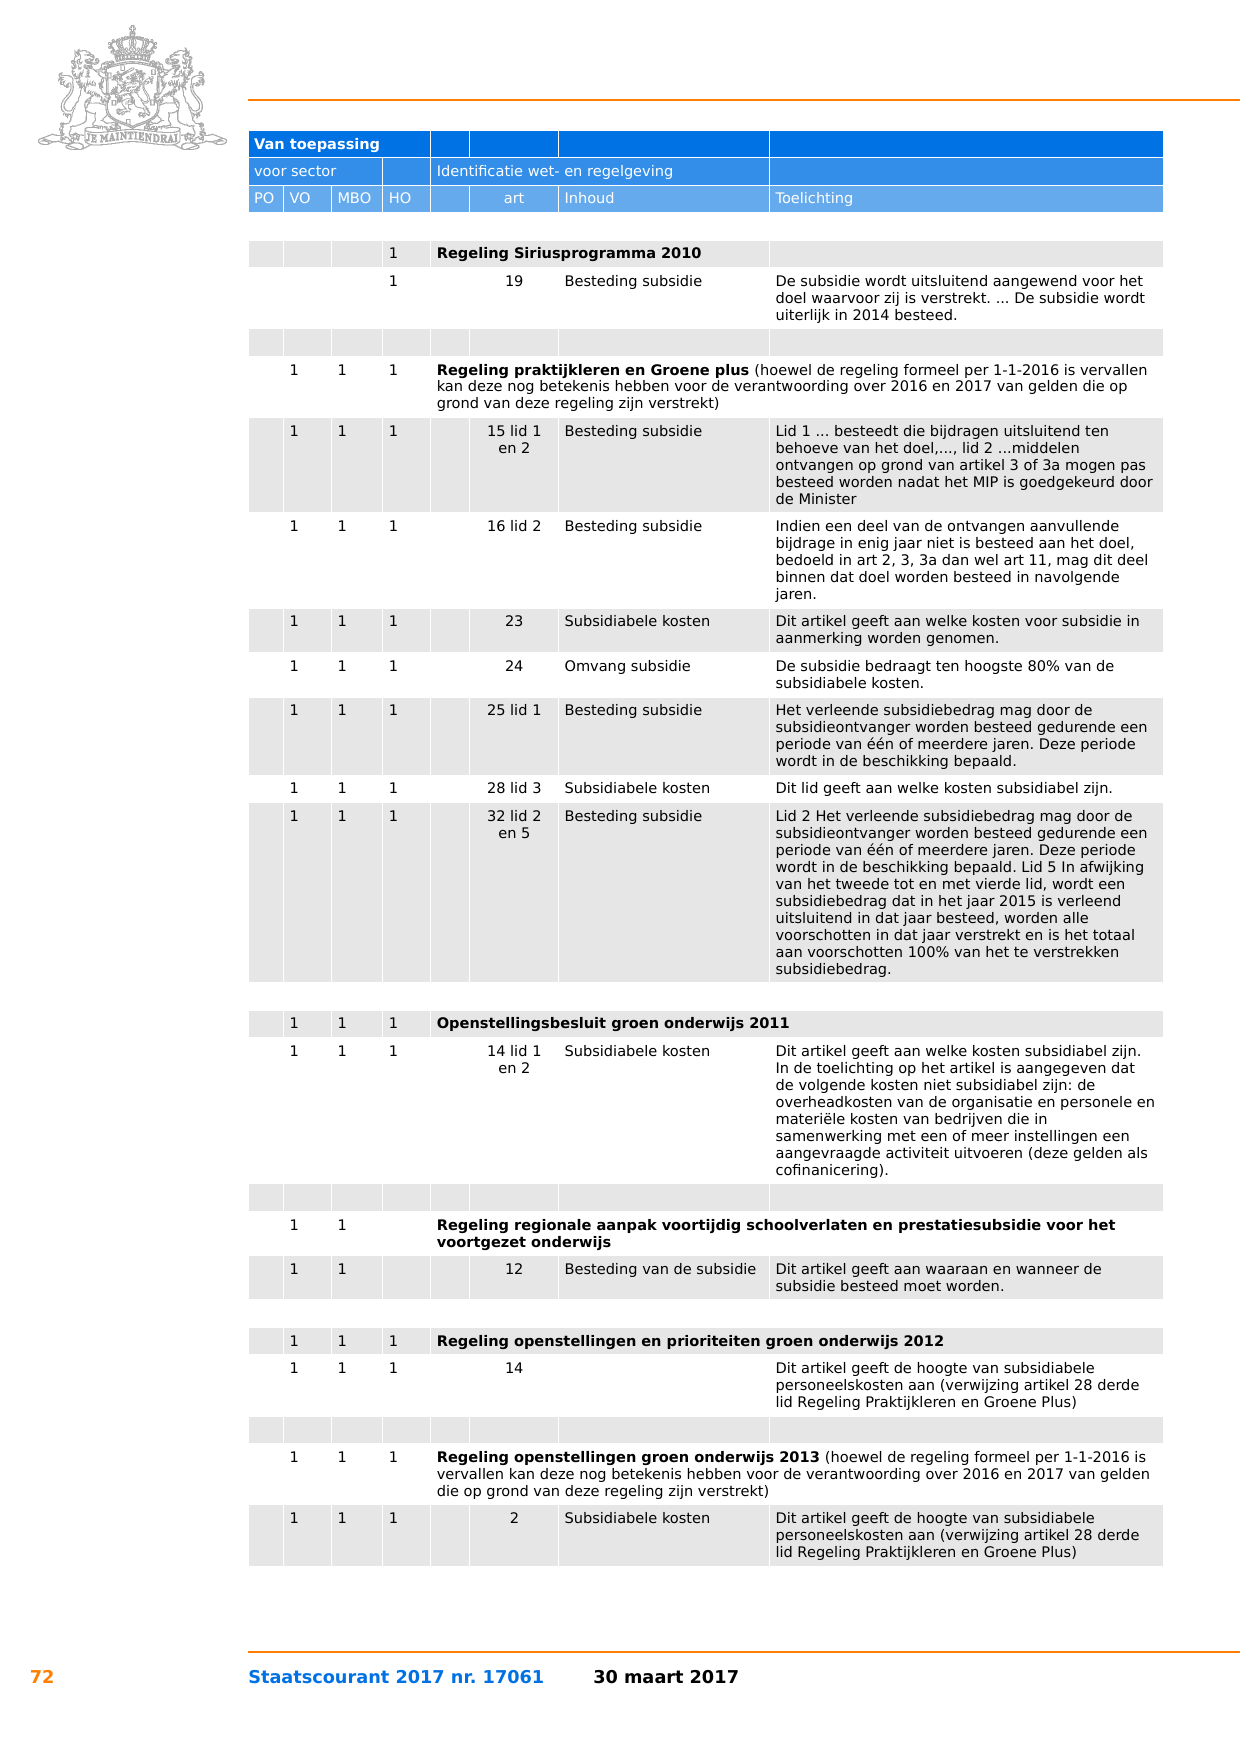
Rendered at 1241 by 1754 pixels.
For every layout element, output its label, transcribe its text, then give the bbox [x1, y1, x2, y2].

table_cell [559, 1417, 769, 1443]
table_cell 1 [284, 1328, 331, 1354]
table_cell [770, 1417, 1163, 1443]
table_cell [332, 983, 382, 1010]
table_cell Dit artikel geeft de hoogte van subsidiabele personeelskosten aan (verwijzing artikel 28 derde lid Regeling Praktijkleren en Groene Plus) [770, 1355, 1163, 1416]
table_cell art [470, 186, 558, 212]
table_header [770, 131, 1163, 157]
table_cell 1 [332, 1328, 382, 1354]
table_cell [249, 268, 283, 328]
table_cell 1 [284, 1256, 331, 1299]
table_cell [770, 329, 1163, 356]
table_cell 1 [383, 1038, 430, 1183]
table_cell 1 [284, 1038, 331, 1183]
table_cell [770, 983, 1163, 1010]
table_cell 14 lid 1 en 2 [470, 1038, 558, 1183]
table_cell 12 [470, 1256, 558, 1299]
table_cell 1 [332, 513, 382, 608]
table_cell [431, 1038, 469, 1183]
table_cell [249, 1417, 283, 1443]
table_cell Besteding subsidie [559, 698, 769, 775]
table_cell [249, 698, 283, 775]
table_header Van toepassing [249, 131, 430, 157]
table_cell [284, 983, 331, 1010]
table_cell [249, 1011, 283, 1037]
table_cell 1 [383, 698, 430, 775]
table_cell 1 [332, 1505, 382, 1566]
table_cell [249, 418, 283, 512]
table_cell Besteding subsidie [559, 268, 769, 328]
table_cell 1 [284, 1212, 331, 1255]
table_cell [284, 268, 331, 328]
table_cell [559, 1355, 769, 1416]
table_cell 1 [383, 357, 430, 417]
table_cell [770, 1567, 1163, 1593]
table_cell De subsidie wordt uitsluitend aangewend voor het doel waarvoor zij is verstrekt. ... De subsidie wordt uiterlijk in 2014 besteed. [770, 268, 1163, 328]
table_cell [249, 513, 283, 608]
table_cell Indien een deel van de ontvangen aanvullende bijdrage in enig jaar niet is besteed aan het doel, bedoeld in art 2, 3, 3a dan wel art 11, mag dit deel binnen dat doel worden besteed in navolgende jaren. [770, 513, 1163, 608]
table_cell 1 [284, 418, 331, 512]
table_cell [332, 1567, 382, 1593]
table_cell [249, 1038, 283, 1183]
table_cell 1 [383, 1011, 430, 1037]
table_cell [559, 329, 769, 356]
table_cell [770, 1184, 1163, 1211]
table_cell 1 [284, 1011, 331, 1037]
table_cell [431, 803, 469, 982]
table_cell 1 [284, 1355, 331, 1416]
table_cell [431, 1184, 469, 1211]
table_cell [249, 1444, 283, 1504]
table_cell 1 [332, 776, 382, 802]
table_cell Besteding subsidie [559, 418, 769, 512]
table_cell Regeling Siriusprogramma 2010 [431, 241, 769, 267]
table_cell Besteding subsidie [559, 803, 769, 982]
table_cell 1 [284, 1444, 331, 1504]
table_cell voor sector [249, 158, 382, 185]
table_cell 1 [284, 698, 331, 775]
table_cell 1 [284, 803, 331, 982]
table_cell [470, 1567, 558, 1593]
table_cell [431, 186, 469, 212]
table_cell [383, 1256, 430, 1299]
table_cell [249, 1328, 283, 1354]
table_cell [332, 1417, 382, 1443]
table_cell 1 [383, 776, 430, 802]
table_cell Subsidiabele kosten [559, 1038, 769, 1183]
table_cell 1 [383, 653, 430, 696]
table_cell [431, 983, 469, 1010]
table_cell Lid 1 ... besteedt die bijdragen uitsluitend ten behoeve van het doel,..., lid 2 ...middelen ontvangen op grond van artikel 3 of 3a mogen pas besteed worden nadat het MIP is goedgekeurd door de Minister [770, 418, 1163, 512]
table_cell [431, 268, 469, 328]
table_cell 15 lid 1 en 2 [470, 418, 558, 512]
table_cell 1 [284, 653, 331, 696]
table_cell [770, 158, 1163, 185]
table_cell [431, 776, 469, 802]
table_cell 1 [332, 357, 382, 417]
table_cell [249, 1301, 283, 1327]
table_cell 1 [284, 776, 331, 802]
table_cell [559, 213, 769, 239]
table_cell 19 [470, 268, 558, 328]
table_cell Subsidiabele kosten [559, 1505, 769, 1566]
table_cell 1 [383, 418, 430, 512]
table_cell [284, 1184, 331, 1211]
table_cell [470, 983, 558, 1010]
table_cell [249, 241, 283, 267]
table_cell [383, 1567, 430, 1593]
table_cell 1 [383, 1328, 430, 1354]
table_cell [284, 241, 331, 267]
table_cell [770, 1301, 1163, 1327]
table_cell Dit artikel geeft aan welke kosten voor subsidie in aanmerking worden genomen. [770, 609, 1163, 652]
table_cell Identificatie wet- en regelgeving [431, 158, 769, 185]
table_cell 2 [470, 1505, 558, 1566]
table_cell 1 [284, 1505, 331, 1566]
table_cell [559, 983, 769, 1010]
table_cell 1 [383, 803, 430, 982]
table_cell [431, 653, 469, 696]
table_cell [332, 1184, 382, 1211]
table_cell [284, 329, 331, 356]
table_cell [249, 653, 283, 696]
table_cell 1 [383, 1505, 430, 1566]
table_cell [249, 983, 283, 1010]
table_cell 1 [383, 1444, 430, 1504]
table_cell [431, 213, 469, 239]
table_cell Dit lid geeft aan welke kosten subsidiabel zijn. [770, 776, 1163, 802]
table_cell [383, 1417, 430, 1443]
table_cell [431, 1301, 469, 1327]
table_cell [332, 329, 382, 356]
table_cell 1 [383, 268, 430, 328]
table_cell 23 [470, 609, 558, 652]
table_cell 1 [383, 1355, 430, 1416]
table_cell Dit artikel geeft de hoogte van subsidiabele personeelskosten aan (verwijzing artikel 28 derde lid Regeling Praktijkleren en Groene Plus) [770, 1505, 1163, 1566]
table_cell 1 [332, 653, 382, 696]
table_cell 1 [284, 609, 331, 652]
table_cell 1 [332, 1355, 382, 1416]
table_cell MBO [332, 186, 382, 212]
table_cell [383, 329, 430, 356]
table_cell 1 [332, 609, 382, 652]
table_cell [249, 1212, 283, 1255]
table_header [470, 131, 558, 157]
table_cell [559, 1184, 769, 1211]
table_cell [431, 1567, 469, 1593]
table_cell 1 [332, 1212, 382, 1255]
table_cell [431, 609, 469, 652]
table_cell 1 [383, 241, 430, 267]
table_cell [249, 1256, 283, 1299]
table_cell Regeling openstellingen en prioriteiten groen onderwijs 2012 [431, 1328, 1163, 1354]
table_cell PO [249, 186, 283, 212]
table_cell [249, 1567, 283, 1593]
table_cell [383, 213, 430, 239]
table_cell [470, 1184, 558, 1211]
table_cell 1 [332, 1444, 382, 1504]
table_cell [332, 268, 382, 328]
table_cell Subsidiabele kosten [559, 609, 769, 652]
table_cell [431, 1505, 469, 1566]
table_cell Openstellingsbesluit groen onderwijs 2011 [431, 1011, 1163, 1037]
table_cell [284, 1301, 331, 1327]
table_cell Regeling openstellingen groen onderwijs 2013 (hoewel de regeling formeel per 1-1-2016 is vervallen kan deze nog betekenis hebben voor de verantwoording over 2016 en 2017 van gelden die op grond van deze regeling zijn verstrekt) [431, 1444, 1163, 1504]
table_cell Subsidiabele kosten [559, 776, 769, 802]
table_cell Lid 2 Het verleende subsidiebedrag mag door de subsidieontvanger worden besteed gedurende een periode van één of meerdere jaren. Deze periode wordt in de beschikking bepaald. Lid 5 In afwijking van het tweede tot en met vierde lid, wordt een subsidiebedrag dat in het jaar 2015 is verleend uitsluitend in dat jaar besteed, worden alle voorschotten in dat jaar verstrekt en is het totaal aan voorschotten 100% van het te verstrekken subsidiebedrag. [770, 803, 1163, 982]
table_cell 1 [284, 513, 331, 608]
table_cell Besteding subsidie [559, 513, 769, 608]
table_cell Regeling praktijkleren en Groene plus (hoewel de regeling formeel per 1-1-2016 is vervallen kan deze nog betekenis hebben voor de verantwoording over 2016 en 2017 van gelden die op grond van deze regeling zijn verstrekt) [431, 357, 1163, 417]
table_cell 24 [470, 653, 558, 696]
table_cell [284, 1567, 331, 1593]
table_cell HO [383, 186, 430, 212]
table_cell [383, 158, 430, 185]
table_cell [431, 1417, 469, 1443]
table_cell 1 [332, 698, 382, 775]
table_cell [332, 1301, 382, 1327]
table_cell [470, 329, 558, 356]
table_cell Dit artikel geeft aan waaraan en wanneer de subsidie besteed moet worden. [770, 1256, 1163, 1299]
table_cell [431, 698, 469, 775]
table_cell Omvang subsidie [559, 653, 769, 696]
table_cell De subsidie bedraagt ten hoogste 80% van de subsidiabele kosten. [770, 653, 1163, 696]
table_cell [332, 213, 382, 239]
table_cell [431, 513, 469, 608]
table_cell 28 lid 3 [470, 776, 558, 802]
table_cell 1 [332, 1038, 382, 1183]
table_cell [249, 357, 283, 417]
table_cell [332, 241, 382, 267]
table_cell 1 [332, 1256, 382, 1299]
table_cell [249, 803, 283, 982]
table_cell 1 [332, 803, 382, 982]
table_cell [559, 1567, 769, 1593]
table_cell [559, 1301, 769, 1327]
table_cell [249, 609, 283, 652]
table_cell Toelichting [770, 186, 1163, 212]
picture [38, 25, 227, 150]
table_cell [470, 213, 558, 239]
table_cell 1 [383, 513, 430, 608]
table_cell [284, 1417, 331, 1443]
table_cell [431, 1355, 469, 1416]
table_cell 14 [470, 1355, 558, 1416]
table_cell Besteding van de subsidie [559, 1256, 769, 1299]
table_cell VO [284, 186, 331, 212]
table_cell [249, 776, 283, 802]
table_cell [383, 1184, 430, 1211]
table_cell 1 [332, 1011, 382, 1037]
table_cell 16 lid 2 [470, 513, 558, 608]
table_cell [249, 329, 283, 356]
table_cell 1 [332, 418, 382, 512]
table_cell 25 lid 1 [470, 698, 558, 775]
table_cell 1 [383, 609, 430, 652]
table_cell [249, 1184, 283, 1211]
table_cell [431, 329, 469, 356]
table_cell [383, 1301, 430, 1327]
table_cell [770, 241, 1163, 267]
table_cell [284, 213, 331, 239]
table_cell [383, 1212, 430, 1255]
table_cell [431, 418, 469, 512]
table_cell [431, 1256, 469, 1299]
table_cell [470, 1417, 558, 1443]
table_cell [249, 1505, 283, 1566]
table_cell Dit artikel geeft aan welke kosten subsidiabel zijn. In de toelichting op het artikel is aangegeven dat de volgende kosten niet subsidiabel zijn: de overheadkosten van de organisatie en personele en materiële kosten van bedrijven die in samenwerking met een of meer instellingen een aangevraagde activiteit uitvoeren (deze gelden als cofinanicering). [770, 1038, 1163, 1183]
table_cell 1 [284, 357, 331, 417]
table_cell [470, 1301, 558, 1327]
table_cell [383, 983, 430, 1010]
table_cell [249, 213, 283, 239]
table_cell Het verleende subsidiebedrag mag door de subsidieontvanger worden besteed gedurende een periode van één of meerdere jaren. Deze periode wordt in de beschikking bepaald. [770, 698, 1163, 775]
table_cell [770, 213, 1163, 239]
table_cell Inhoud [559, 186, 769, 212]
table_cell [249, 1355, 283, 1416]
table_cell 32 lid 2 en 5 [470, 803, 558, 982]
table_cell Regeling regionale aanpak voortijdig schoolverlaten en prestatiesubsidie voor het voortgezet onderwijs [431, 1212, 1163, 1255]
table_header [431, 131, 469, 157]
table_header [559, 131, 769, 157]
